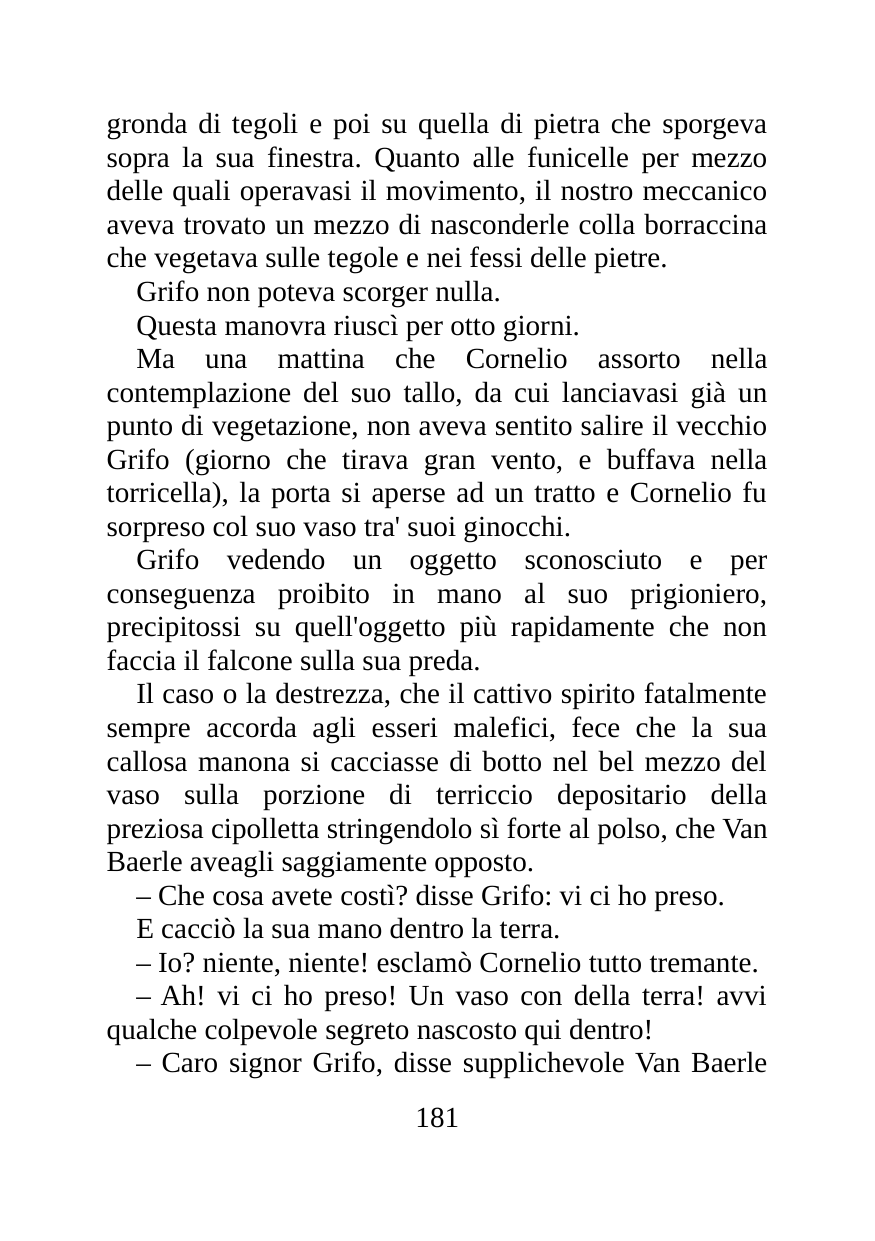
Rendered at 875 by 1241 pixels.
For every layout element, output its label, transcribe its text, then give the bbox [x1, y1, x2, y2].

text Grifo non poteva scorger nulla. [106, 274, 768, 308]
text gronda di tegoli e poi su quella di pietra che sporgeva sopra la sua finestra. Quanto alle funicelle per mezzo delle quali operavasi il movimento, il nostro meccanico aveva trovato un mezzo di nasconderle colla borraccina che vegetava sulle tegole e nei fessi delle pietre. [106, 106, 768, 274]
text Questa manovra riuscì per otto giorni. [106, 308, 768, 341]
text Grifo vedendo un oggetto sconosciuto e per conseguenza proibito in mano al suo prigioniero, precipitossi su quell'oggetto più rapidamente che non faccia il falcone sulla sua preda. [106, 542, 768, 677]
text E cacciò la sua mano dentro la terra. [106, 911, 768, 945]
text ‒ Ah! vi ci ho preso! Un vaso con della terra! avvi qualche colpevole segreto nascosto qui dentro! [106, 978, 768, 1046]
text ‒ Che cosa avete costì? disse Grifo: vi ci ho preso. [106, 878, 768, 911]
text Il caso o la destrezza, che il cattivo spirito fatalmente sempre accorda agli esseri malefici, fece che la sua callosa manona si cacciasse di botto nel bel mezzo del vaso sulla porzione di terriccio depositario della preziosa cipolletta stringendolo sì forte al polso, che Van Baerle aveagli saggiamente opposto. [106, 677, 768, 878]
text ‒ Io? niente, niente! esclamò Cornelio tutto tremante. [106, 945, 768, 978]
text ‒ Caro signor Grifo, disse supplichevole Van Baerle [106, 1046, 768, 1079]
text Ma una mattina che Cornelio assorto nella contemplazione del suo tallo, da cui lanciavasi già un punto di vegetazione, non aveva sentito salire il vecchio Grifo (giorno che tirava gran vento, e buffava nella torricella), la porta si aperse ad un tratto e Cornelio fu sorpreso col suo vaso tra' suoi ginocchi. [106, 341, 768, 542]
